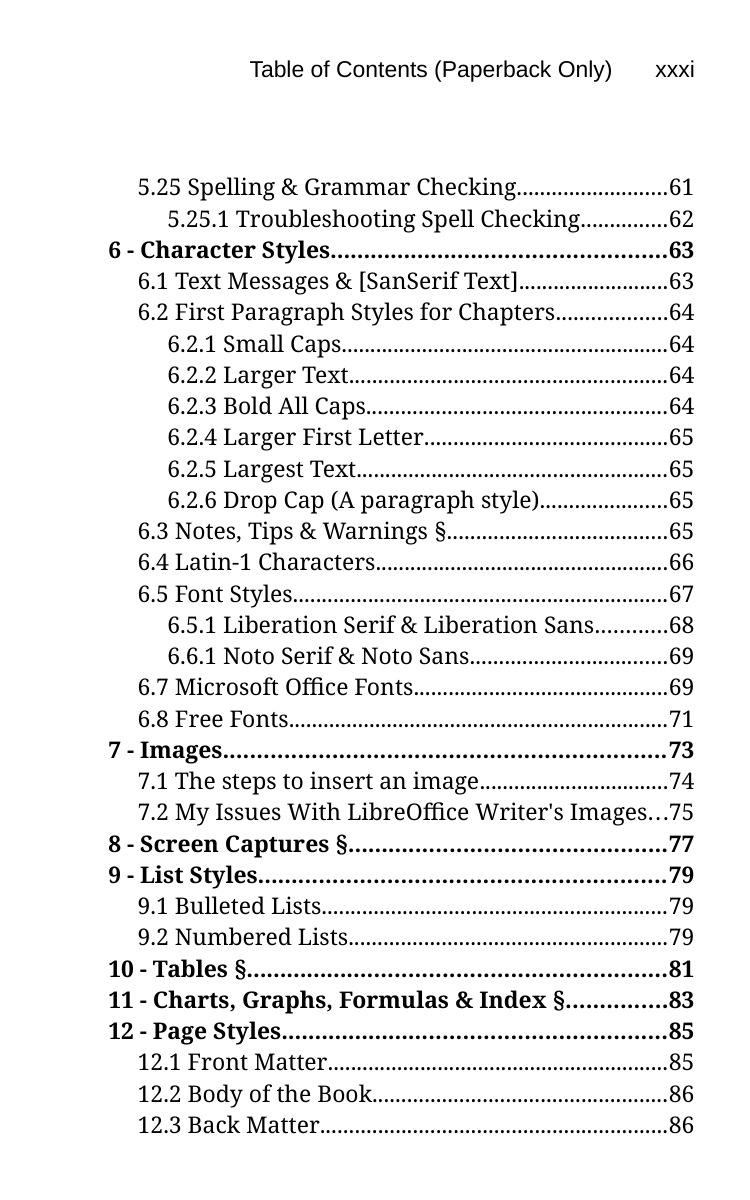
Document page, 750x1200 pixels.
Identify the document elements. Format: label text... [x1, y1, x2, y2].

text 10 - Tables § 81 [108, 953, 694, 984]
text 6.2.6 Drop Cap (A paragraph style) 65 [167, 484, 694, 515]
text 12.3 Back Matter 86 [137, 1109, 694, 1140]
text 6.6.1 Noto Serif & Noto Sans 69 [167, 640, 694, 671]
text 5.25.1 Troubleshooting Spell Checking 62 [167, 203, 694, 234]
text 11 - Charts, Graphs, Formulas & Index § 83 [108, 984, 694, 1015]
text 6.7 Microsoft Office Fonts 69 [137, 671, 694, 703]
text 6.5.1 Liberation Serif & Liberation Sans 68 [167, 609, 694, 640]
text 5.25 Spelling & Grammar Checking 61 [137, 171, 694, 203]
text 7.1 The steps to insert an image 74 [137, 765, 694, 796]
text 12.1 Front Matter 85 [137, 1046, 694, 1078]
text 6.5 Font Styles 67 [137, 578, 694, 609]
text 7 - Images 73 [108, 734, 694, 765]
text 12.2 Body of the Book 86 [137, 1078, 694, 1109]
text 6.2.3 Bold All Caps 64 [167, 390, 694, 421]
text 6 - Character Styles 63 [108, 234, 694, 265]
text 6.2.5 Largest Text 65 [167, 453, 694, 484]
text 6.2.2 Larger Text 64 [167, 359, 694, 390]
text 6.1 Text Messages & [SanSerif Text] 63 [137, 265, 694, 296]
text 7.2 My Issues With LibreOffice Writer's Images 75 [137, 796, 694, 828]
text 6.3 Notes, Tips & Warnings § 65 [137, 515, 694, 546]
text 6.4 Latin-1 Characters 66 [137, 546, 694, 578]
text 9.2 Numbered Lists 79 [137, 921, 694, 953]
text 12 - Page Styles 85 [108, 1015, 694, 1046]
text 6.2.4 Larger First Letter 65 [167, 421, 694, 453]
text 6.2 First Paragraph Styles for Chapters 64 [137, 296, 694, 328]
text 6.8 Free Fonts 71 [137, 703, 694, 734]
text 8 - Screen Captures § 77 [108, 828, 694, 859]
text 6.2.1 Small Caps 64 [167, 328, 694, 359]
text 9.1 Bulleted Lists 79 [137, 890, 694, 921]
text 9 - List Styles 79 [108, 859, 694, 890]
